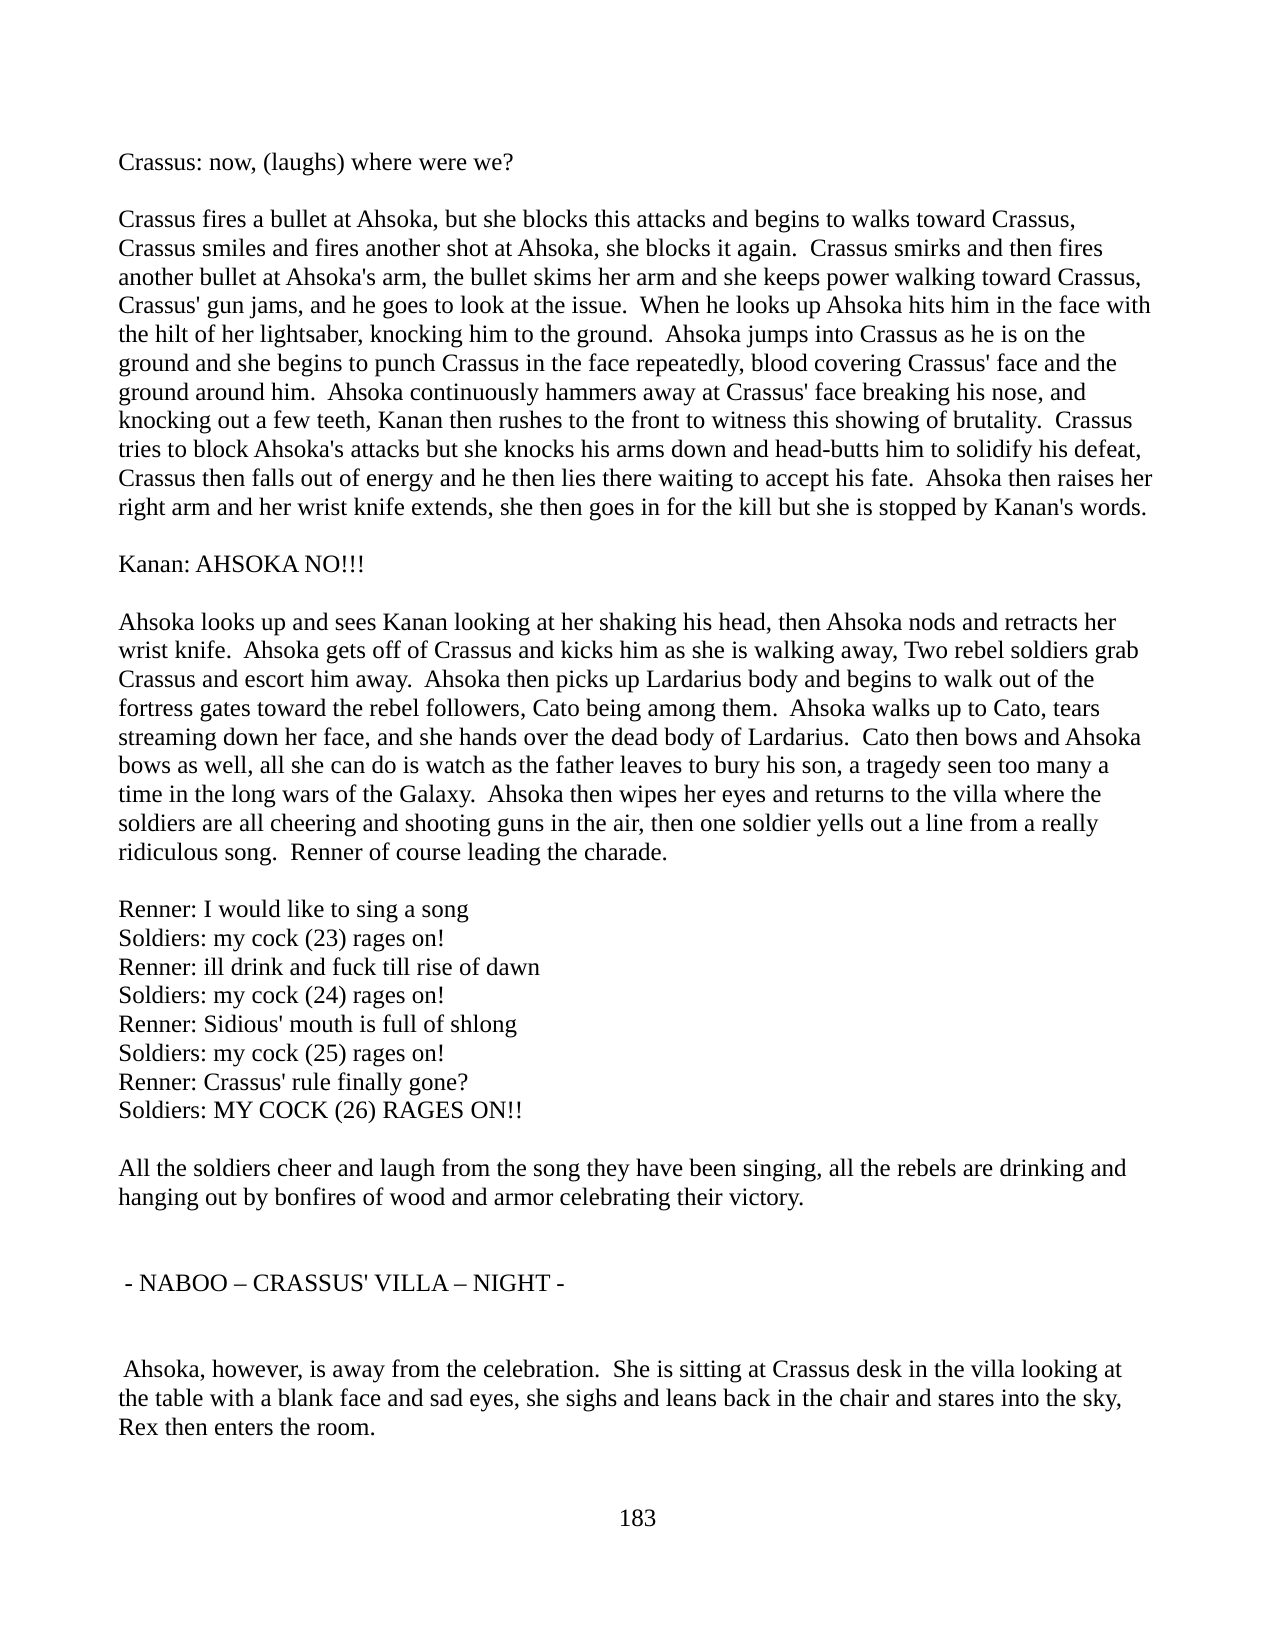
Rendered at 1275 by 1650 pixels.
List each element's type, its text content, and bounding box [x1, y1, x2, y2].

text Ahsoka looks up and sees Kanan looking at her shaking his head, then Ahsoka nods and retracts her wrist knife. Ahsoka gets off of Crassus and kicks him as she is walking away, Two rebel soldiers grab Crassus and escort him away. Ahsoka then picks up Lardarius body and begins to walk out of the fortress gates toward the rebel followers, Cato being among them. Ahsoka walks up to Cato, tears streaming down her face, and she hands over the dead body of Lardarius. Cato then bows and Ahsoka bows as well, all she can do is watch as the father leaves to bury his son, a tragedy seen too many a time in the long wars of the Galaxy. Ahsoka then wipes her eyes and returns to the villa where the soldiers are all cheering and shooting guns in the air, then one soldier yells out a line from a really ridiculous song. Renner of course leading the charade. [118, 607, 1157, 866]
text - NABOO – CRASSUS' VILLA – NIGHT - [118, 1268, 1157, 1297]
text Soldiers: MY COCK (26) RAGES ON!! [118, 1096, 1157, 1124]
text Crassus fires a bullet at Ahsoka, but she blocks this attacks and begins to walks toward Crassus, Crassus smiles and fires another shot at Ahsoka, she blocks it again. Crassus smirks and then fires another bullet at Ahsoka's arm, the bullet skims her arm and she keeps power walking toward Crassus, Crassus' gun jams, and he goes to look at the issue. When he looks up Ahsoka hits him in the face with the hilt of her lightsaber, knocking him to the ground. Ahsoka jumps into Crassus as he is on the ground and she begins to punch Crassus in the face repeatedly, blood covering Crassus' face and the ground around him. Ahsoka continuously hammers away at Crassus' face breaking his nose, and knocking out a few teeth, Kanan then rushes to the front to witness this showing of brutality. Crassus tries to block Ahsoka's attacks but she knocks his arms down and head-butts him to solidify his defeat, Crassus then falls out of energy and he then lies there waiting to accept his fate. Ahsoka then raises her right arm and her wrist knife extends, she then goes in for the kill but she is stopped by Kanan's words. [118, 204, 1157, 521]
text Renner: I would like to sing a song [118, 894, 1157, 923]
text Soldiers: my cock (25) rages on! [118, 1038, 1157, 1067]
text Renner: ill drink and fuck till rise of dawn [118, 952, 1157, 981]
text Renner: Crassus' rule finally gone? [118, 1067, 1157, 1096]
text Renner: Sidious' mouth is full of shlong [118, 1009, 1157, 1038]
text Crassus: now, (laughs) where were we? [118, 147, 1157, 176]
text Kanan: AHSOKA NO!!! [118, 549, 1157, 578]
text All the soldiers cheer and laugh from the song they have been singing, all the rebels are drinking and hanging out by bonfires of wood and armor celebrating their victory. [118, 1153, 1157, 1211]
text Soldiers: my cock (24) rages on! [118, 981, 1157, 1009]
text Soldiers: my cock (23) rages on! [118, 923, 1157, 952]
text Ahsoka, however, is away from the celebration. She is sitting at Crassus desk in the villa looking at the table with a blank face and sad eyes, she sighs and leans back in the chair and stares into the sky, Rex then enters the room. [118, 1354, 1157, 1441]
